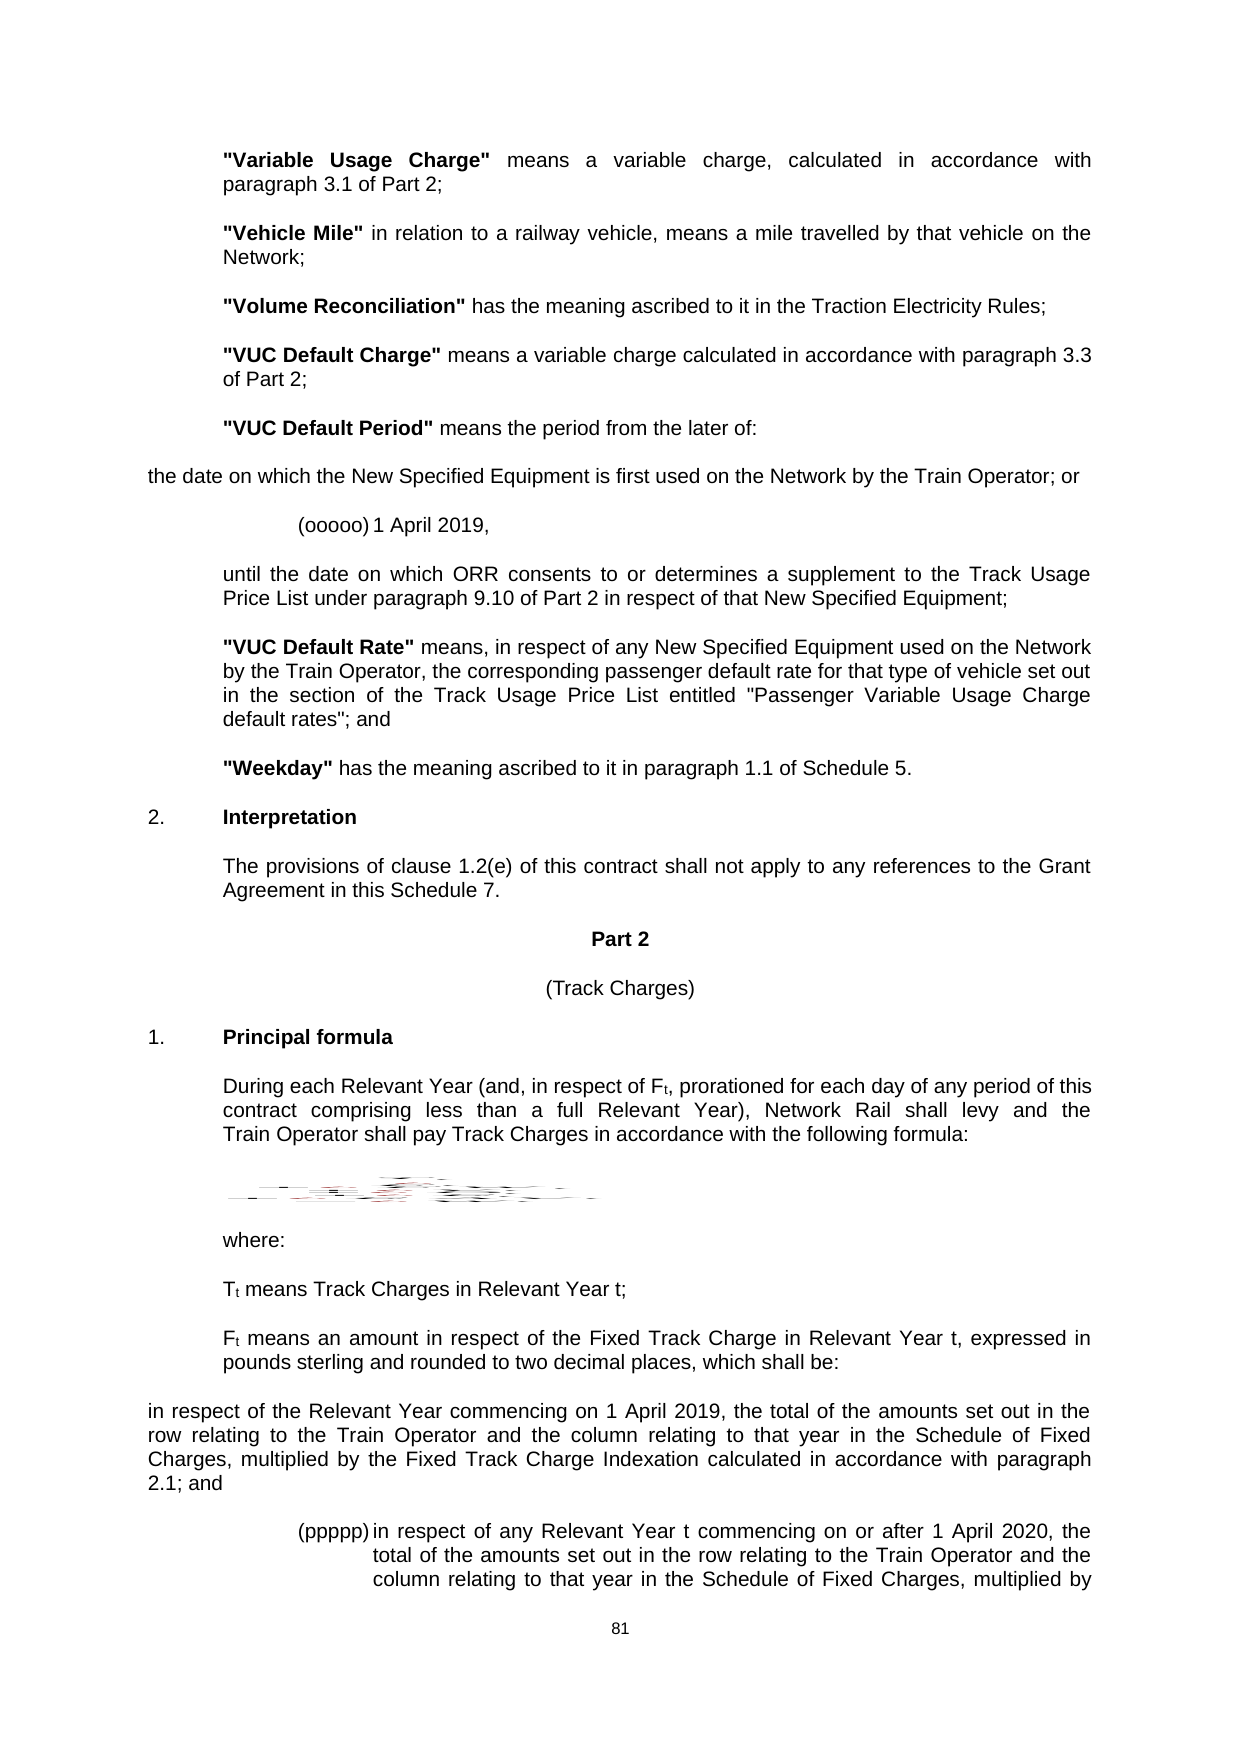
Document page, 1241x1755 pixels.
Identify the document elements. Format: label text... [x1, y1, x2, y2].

text "Variable Usage Charge" means a variable charge, calculated in accordance with paragraph 3.1 of Part 2; [223, 148, 1093, 196]
subtitle the date on which the New Specified Equipment is first used on the Network by the Train Operator; or [148, 464, 1093, 488]
subtitle in respect of any Relevant Year t commencing on or after 1 April 2020, the total of the amounts set out in the row relating to the Train Operator and the column relating to that year in the Schedule of Fixed Charges, multiplied by [298, 1519, 1093, 1591]
text "VUC Default Rate" means, in respect of any New Specified Equipment used on the Network by the Train Operator, the corresponding passenger default rate for that type of vehicle set out in the section of the Track Usage Price List entitled "Passenger Variable Usage Charge default rates"; and [223, 635, 1093, 731]
text Ft means an amount in respect of the Fixed Track Charge in Relevant Year t, expressed in pounds sterling and rounded to two decimal places, which shall be: [223, 1326, 1093, 1373]
text where: [223, 1228, 1093, 1252]
list Part 2 [148, 927, 1093, 951]
text until the date on which ORR consents to or determines a supplement to the Track Usage Price List under paragraph 9.10 of Part 2 in respect of that New Specified Equipment; [223, 562, 1093, 610]
subtitle 1 April 2019, [298, 513, 1093, 537]
text During each Relevant Year (and, in respect of Ft, prorationed for each day of any period of this contract comprising less than a full Relevant Year), Network Rail shall levy and the Train Operator shall pay Track Charges in accordance with the following formula: [223, 1074, 1093, 1146]
text "VUC Default Charge" means a variable charge calculated in accordance with paragraph 3.3 of Part 2; [223, 342, 1093, 390]
list (Track Charges) [148, 976, 1093, 1000]
text "Volume Reconciliation" has the meaning ascribed to it in the Traction Electricity Rules; [223, 293, 1093, 317]
text Tt means Track Charges in Relevant Year t; [223, 1277, 1093, 1301]
text "VUC Default Period" means the period from the later of: [223, 415, 1093, 439]
text "Vehicle Mile" in relation to a railway vehicle, means a mile travelled by that vehicle on the Network; [223, 221, 1093, 268]
text "Weekday" has the meaning ascribed to it in paragraph 1.1 of Schedule 5. [223, 756, 1093, 780]
subtitle in respect of the Relevant Year commencing on 1 April 2019, the total of the amounts set out in the row relating to the Train Operator and the column relating to that year in the Schedule of Fixed Charges, multiplied by the Fixed Track Charge Indexation calculated in accordance with paragraph 2.1; and [148, 1398, 1093, 1494]
list Interpretation [148, 805, 1093, 829]
list Principal formula [148, 1025, 1093, 1049]
text The provisions of clause 1.2(e) of this contract shall not apply to any references to the Grant Agreement in this Schedule 7. [223, 854, 1093, 902]
